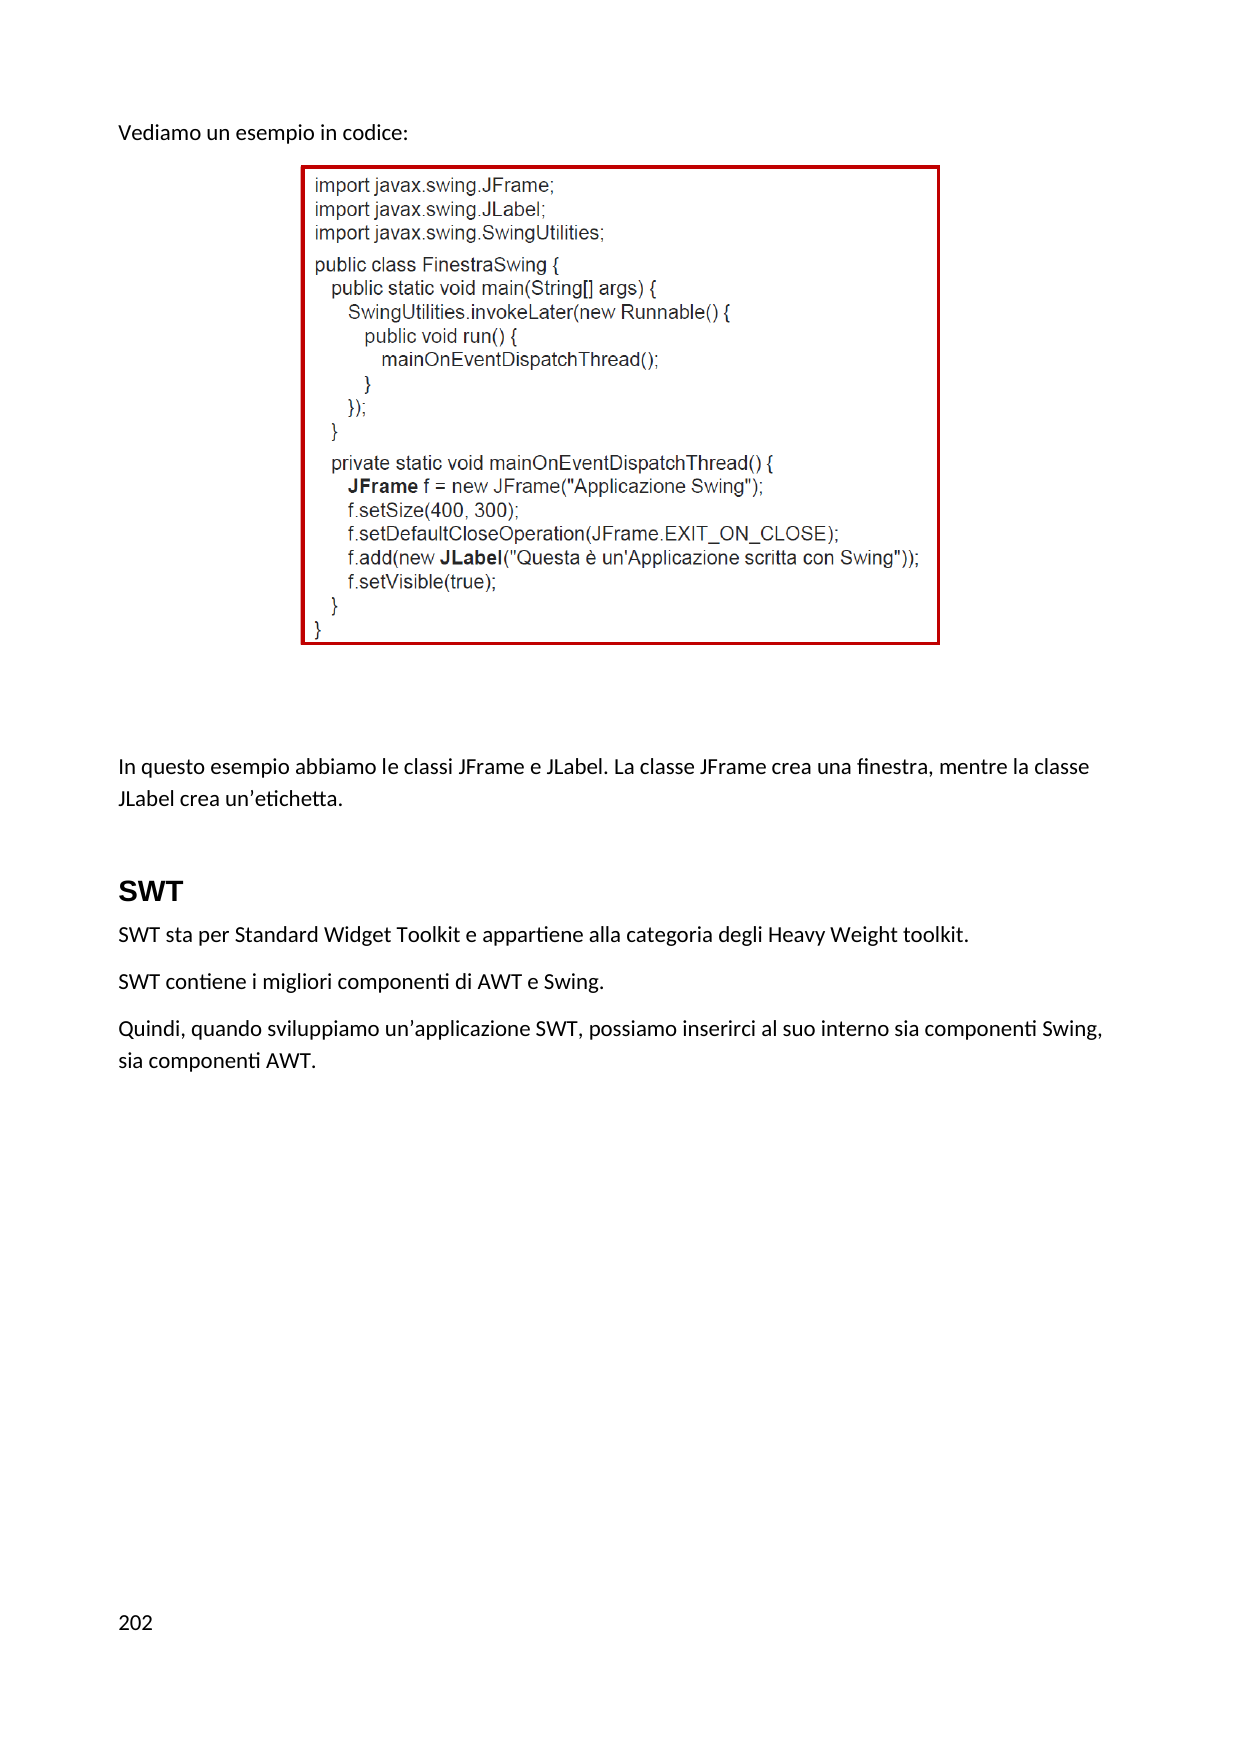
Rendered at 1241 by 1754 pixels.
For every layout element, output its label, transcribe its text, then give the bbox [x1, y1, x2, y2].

picture [300, 165, 940, 645]
text Quindi, quando sviluppiamo un’applicazione SWT, possiamo inserirci al suo interno sia componenti Swing, sia componenti AWT. [118, 1014, 1122, 1074]
text Vediamo un esempio in codice: [118, 118, 1122, 146]
text SWT contiene i migliori componenti di AWT e Swing. [118, 967, 1122, 995]
text In questo esempio abbiamo le classi JFrame e JLabel. La classe JFrame crea una finestra, mentre la classe JLabel crea un’etichetta. [118, 752, 1122, 812]
text SWT sta per Standard Widget Toolkit e appartiene alla categoria degli Heavy Weight toolkit. [118, 920, 1122, 948]
subtitle SWT [118, 874, 1122, 908]
